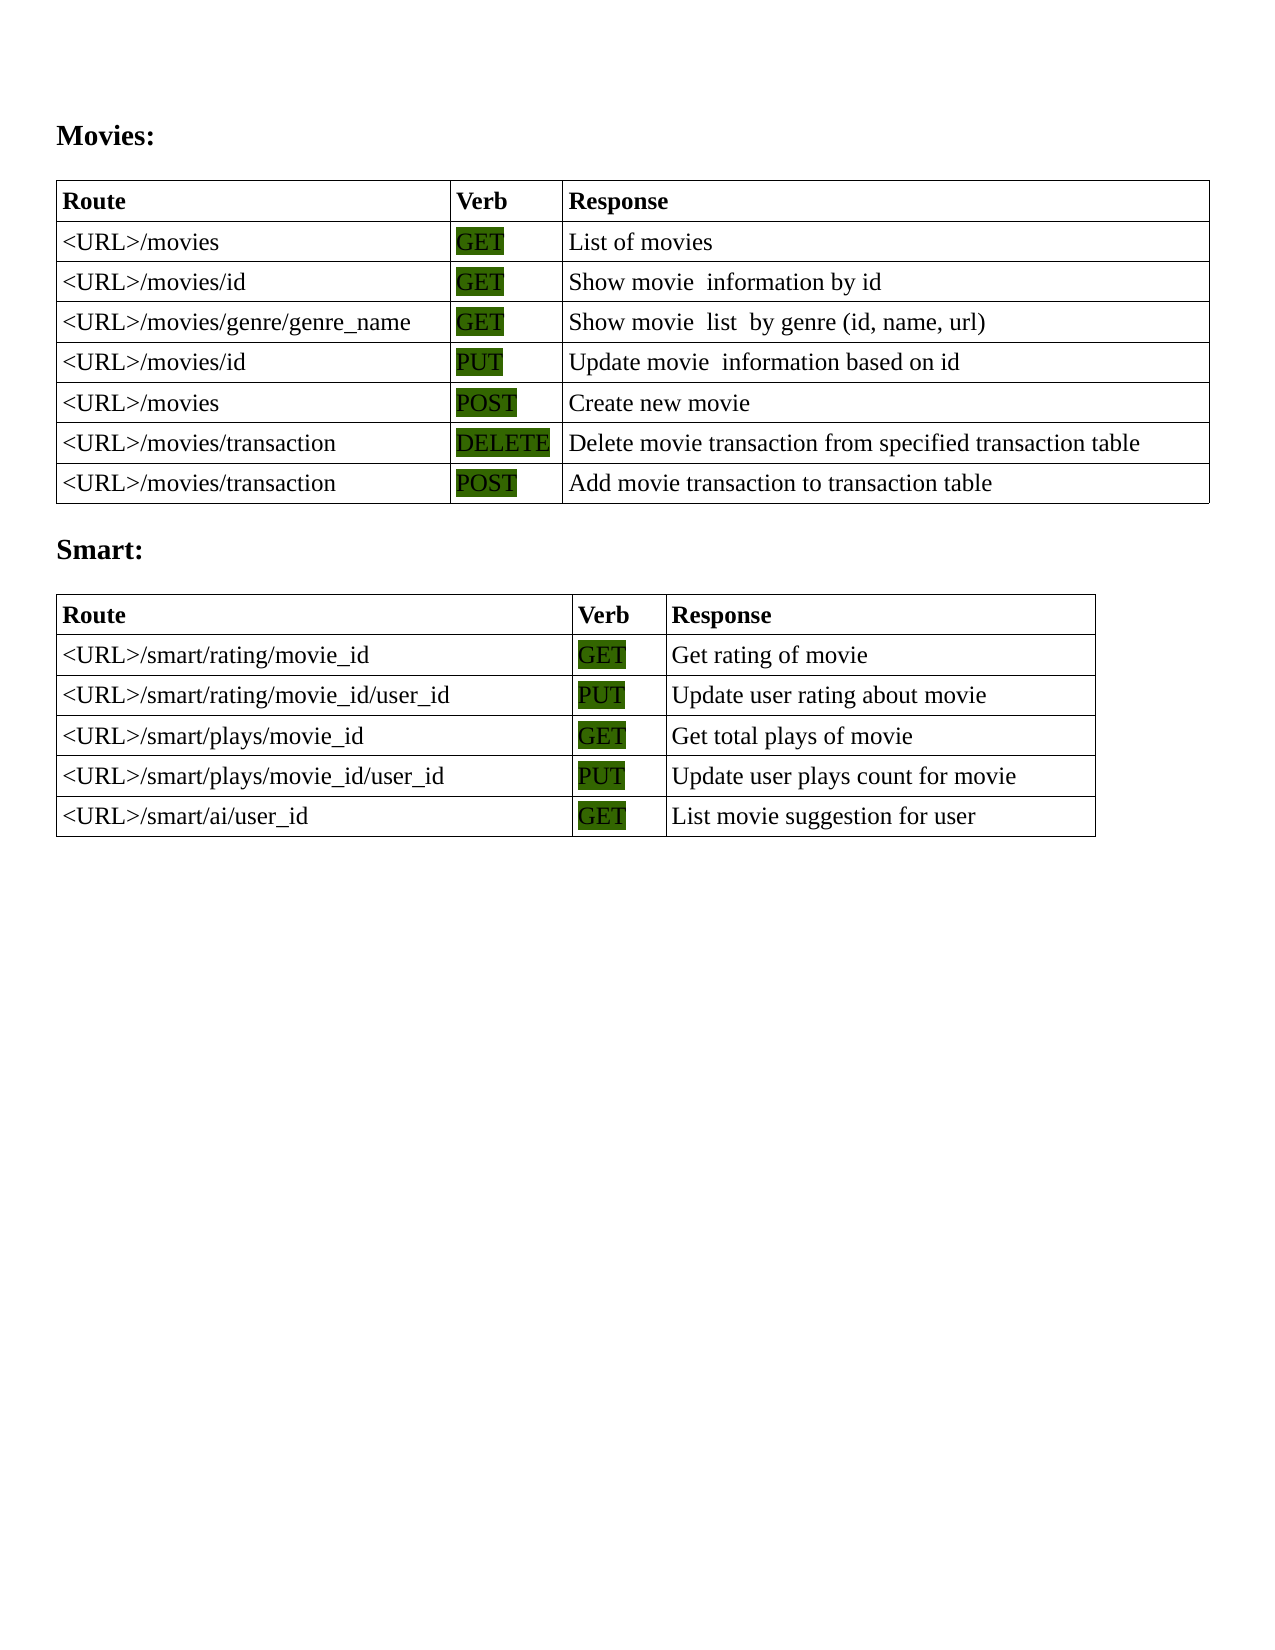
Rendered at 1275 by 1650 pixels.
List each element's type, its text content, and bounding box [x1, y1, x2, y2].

table_cell GET [573, 716, 666, 755]
table_header Route [57, 595, 572, 634]
table_cell GET [451, 302, 562, 342]
table_cell <URL>/movies/id [57, 262, 450, 301]
text Movies: [56, 118, 1158, 152]
table_cell <URL>/movies/transaction [57, 464, 450, 503]
table_header Verb [451, 181, 562, 221]
table_cell <URL>/movies/transaction [57, 423, 450, 463]
table_header Response [563, 181, 1209, 221]
table_cell POST [451, 464, 562, 503]
table_cell List of movies [563, 222, 1209, 261]
table_cell Update user rating about movie [667, 676, 1095, 715]
table_cell DELETE [451, 423, 562, 463]
table_cell <URL>/smart/ai/user_id [57, 797, 572, 836]
table_cell <URL>/movies/genre/genre_name [57, 302, 450, 342]
table_header Response [667, 595, 1095, 634]
table_cell <URL>/smart/rating/movie_id/user_id [57, 676, 572, 715]
table_cell POST [451, 383, 562, 422]
table_header Route [57, 181, 450, 221]
table_cell PUT [573, 676, 666, 715]
table_cell <URL>/smart/rating/movie_id [57, 635, 572, 675]
table_cell <URL>/smart/plays/movie_id/user_id [57, 756, 572, 796]
table_cell <URL>/movies [57, 383, 450, 422]
table_cell Update user plays count for movie [667, 756, 1095, 796]
table_cell PUT [573, 756, 666, 796]
table_header Verb [573, 595, 666, 634]
table_cell <URL>/movies [57, 222, 450, 261]
table_cell GET [451, 262, 562, 301]
table_cell Update movie information based on id [563, 343, 1209, 382]
table_cell PUT [451, 343, 562, 382]
table_cell GET [573, 635, 666, 675]
table_cell GET [451, 222, 562, 261]
table_cell Delete movie transaction from specified transaction table [563, 423, 1209, 463]
text Smart: [56, 532, 1158, 565]
table_cell Show movie list by genre (id, name, url) [563, 302, 1209, 342]
table_cell Show movie information by id [563, 262, 1209, 301]
table_cell <URL>/movies/id [57, 343, 450, 382]
table_cell List movie suggestion for user [667, 797, 1095, 836]
table_cell Get rating of movie [667, 635, 1095, 675]
table_cell Create new movie [563, 383, 1209, 422]
table_cell Add movie transaction to transaction table [563, 464, 1209, 503]
table_cell <URL>/smart/plays/movie_id [57, 716, 572, 755]
table_cell GET [573, 797, 666, 836]
table_cell Get total plays of movie [667, 716, 1095, 755]
